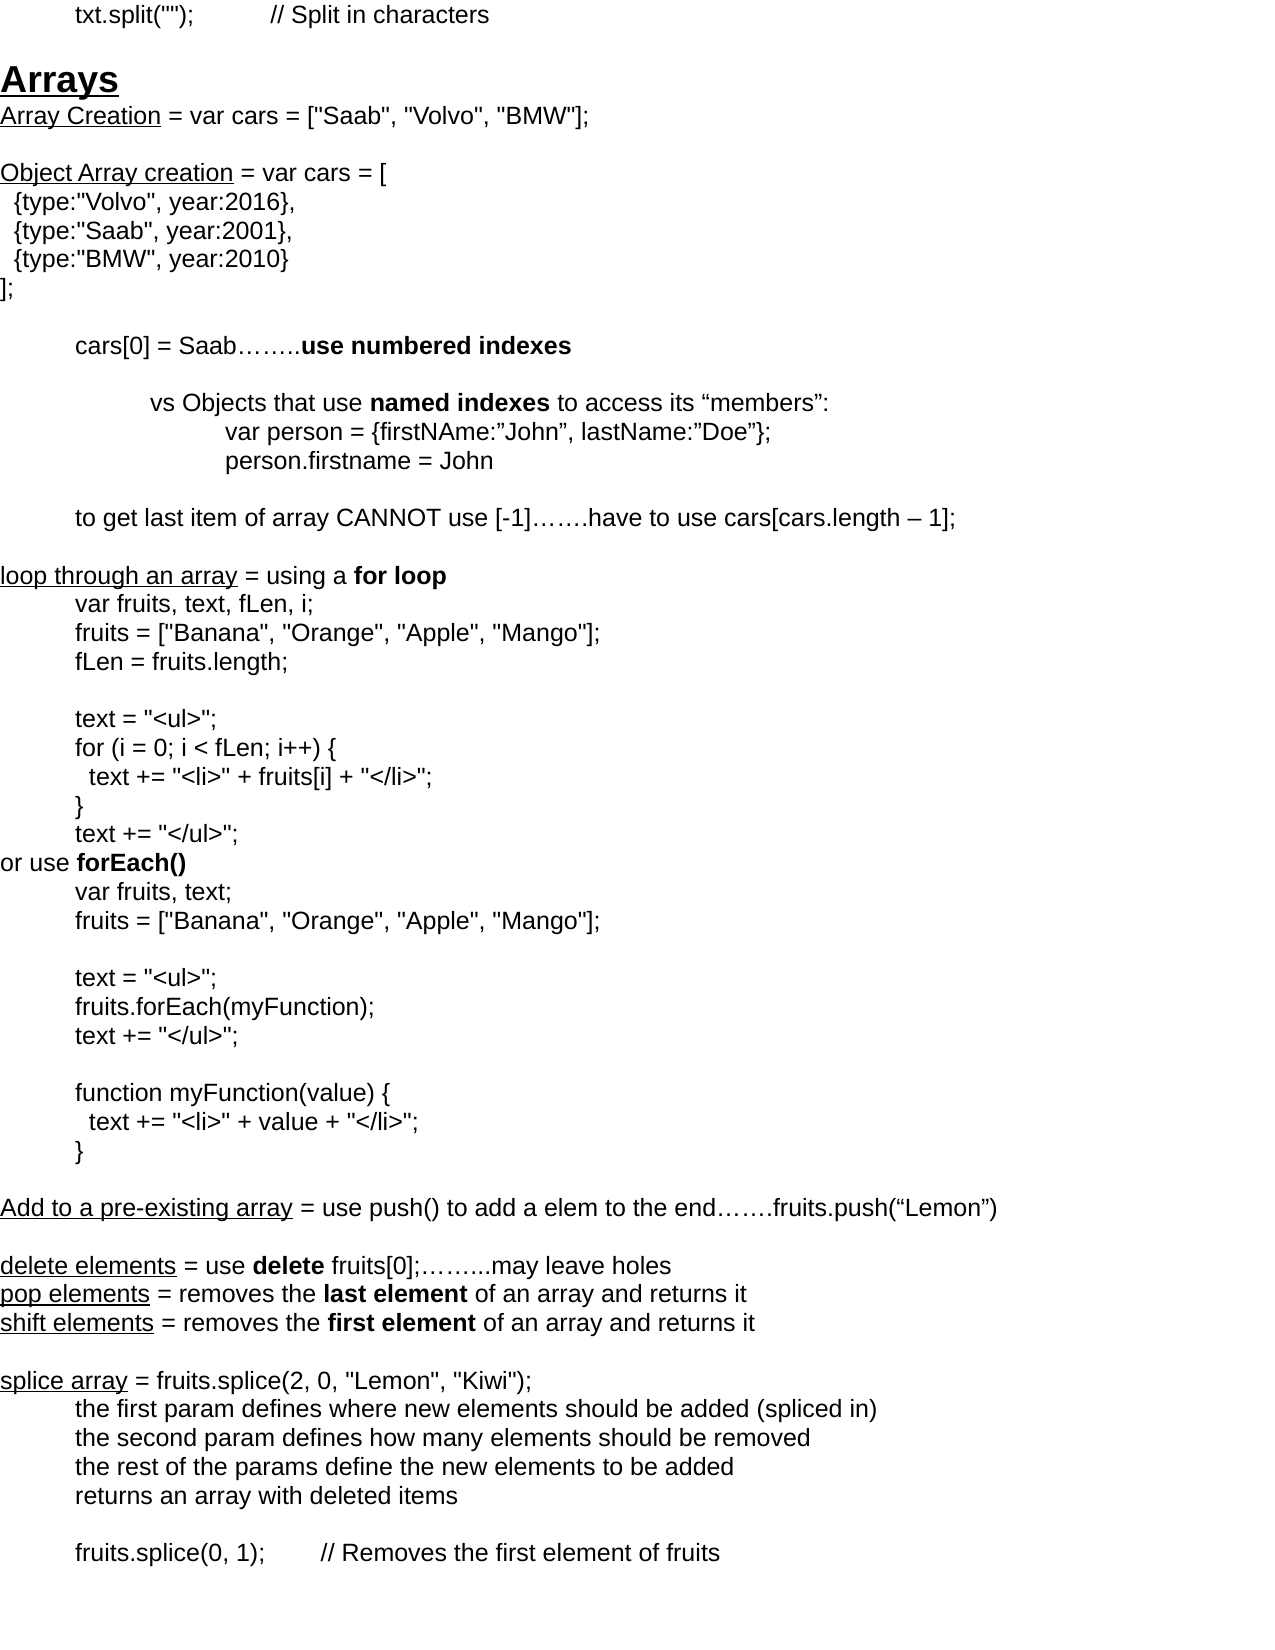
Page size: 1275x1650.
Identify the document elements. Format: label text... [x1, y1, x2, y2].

text } [75, 1136, 1275, 1164]
text text += "<li>" + fruits[i] + "</li>"; [75, 762, 1275, 791]
text for (i = 0; i < fLen; i++) { [75, 733, 1275, 762]
text fruits.forEach(myFunction); [75, 992, 1275, 1021]
text Object Array creation = var cars = [ [0, 158, 1275, 187]
text to get last item of array CANNOT use [-1]…….have to use cars[cars.length – 1]; [0, 503, 1275, 532]
text delete elements = use delete fruits[0];……...may leave holes [0, 1251, 1275, 1279]
text the rest of the params define the new elements to be added [0, 1452, 1275, 1481]
text splice array = fruits.splice(2, 0, "Lemon", "Kiwi"); [0, 1366, 1275, 1394]
text Array Creation = var cars = ["Saab", "Volvo", "BMW"]; [0, 101, 1275, 129]
text ]; [0, 273, 1275, 302]
text cars[0] = Saab……..use numbered indexes [0, 331, 1275, 359]
text loop through an array = using a for loop [0, 561, 1275, 589]
text {type:"Saab", year:2001}, [0, 216, 1275, 244]
text Add to a pre-existing array = use push() to add a elem to the end…….fruits.push(“Lemon”) [0, 1193, 1275, 1222]
text vs Objects that use named indexes to access its “members”: [0, 388, 1275, 417]
text {type:"Volvo", year:2016}, [0, 187, 1275, 216]
text pop elements = removes the last element of an array and returns it [0, 1279, 1275, 1308]
text text += "<li>" + value + "</li>"; [75, 1107, 1275, 1136]
text fLen = fruits.length; [75, 647, 1275, 676]
text returns an array with deleted items [0, 1481, 1275, 1509]
text text = "<ul>"; [75, 963, 1275, 992]
text txt.split(""); // Split in characters [75, 0, 1275, 29]
text fruits = ["Banana", "Orange", "Apple", "Mango"]; [75, 906, 1275, 934]
text var fruits, text; [75, 877, 1275, 906]
text function myFunction(value) { [75, 1078, 1275, 1107]
text the first param defines where new elements should be added (spliced in) [0, 1394, 1275, 1423]
text fruits.splice(0, 1); // Removes the first element of fruits [0, 1538, 1275, 1567]
text the second param defines how many elements should be removed [0, 1423, 1275, 1452]
text or use forEach() [0, 848, 1275, 877]
text {type:"BMW", year:2010} [0, 244, 1275, 273]
text text = "<ul>"; [75, 704, 1275, 733]
text var fruits, text, fLen, i; [75, 589, 1275, 618]
text Arrays [0, 57, 1275, 101]
text fruits = ["Banana", "Orange", "Apple", "Mango"]; [75, 618, 1275, 647]
text shift elements = removes the first element of an array and returns it [0, 1308, 1275, 1337]
text person.firstname = John [0, 446, 1275, 474]
text var person = {firstNAme:”John”, lastName:”Doe”}; [0, 417, 1275, 446]
text } [75, 791, 1275, 819]
text text += "</ul>"; [75, 1021, 1275, 1049]
text text += "</ul>"; [75, 819, 1275, 848]
